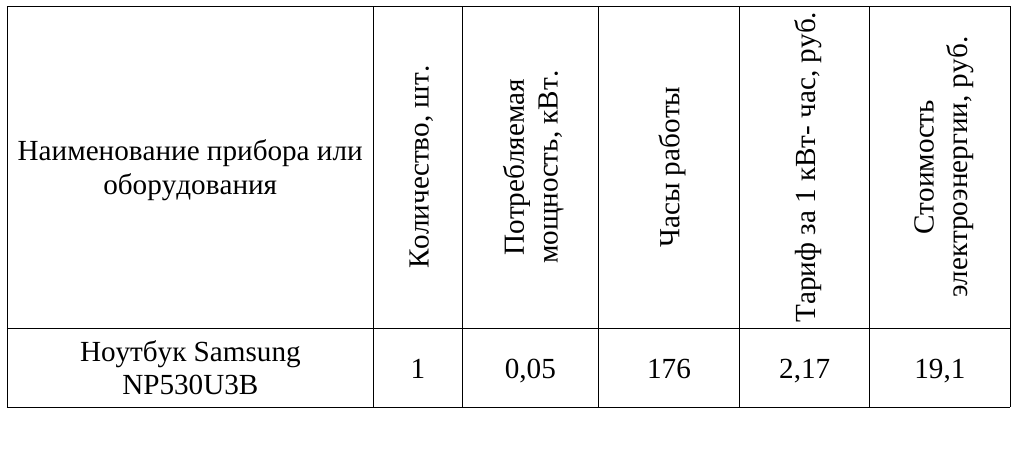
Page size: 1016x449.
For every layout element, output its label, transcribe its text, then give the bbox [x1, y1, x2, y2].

table_header Стоимость электроэнергии, руб. [870, 7, 1010, 328]
table_header Тариф за 1 кВт- час, руб. [740, 7, 869, 328]
table_header Наименование прибора или оборудования [8, 7, 373, 328]
table_cell 19,1 [870, 329, 1010, 407]
table_header Количество, шт. [374, 7, 462, 328]
table_cell Ноутбук Samsung NP530U3B [8, 329, 373, 407]
table_cell 2,17 [740, 329, 869, 407]
table_cell 1 [374, 329, 462, 407]
table_header Потребляемая мощность, кВт. [463, 7, 598, 328]
table_cell 0,05 [463, 329, 598, 407]
table_cell 176 [599, 329, 739, 407]
table_header Часы работы [599, 7, 739, 328]
